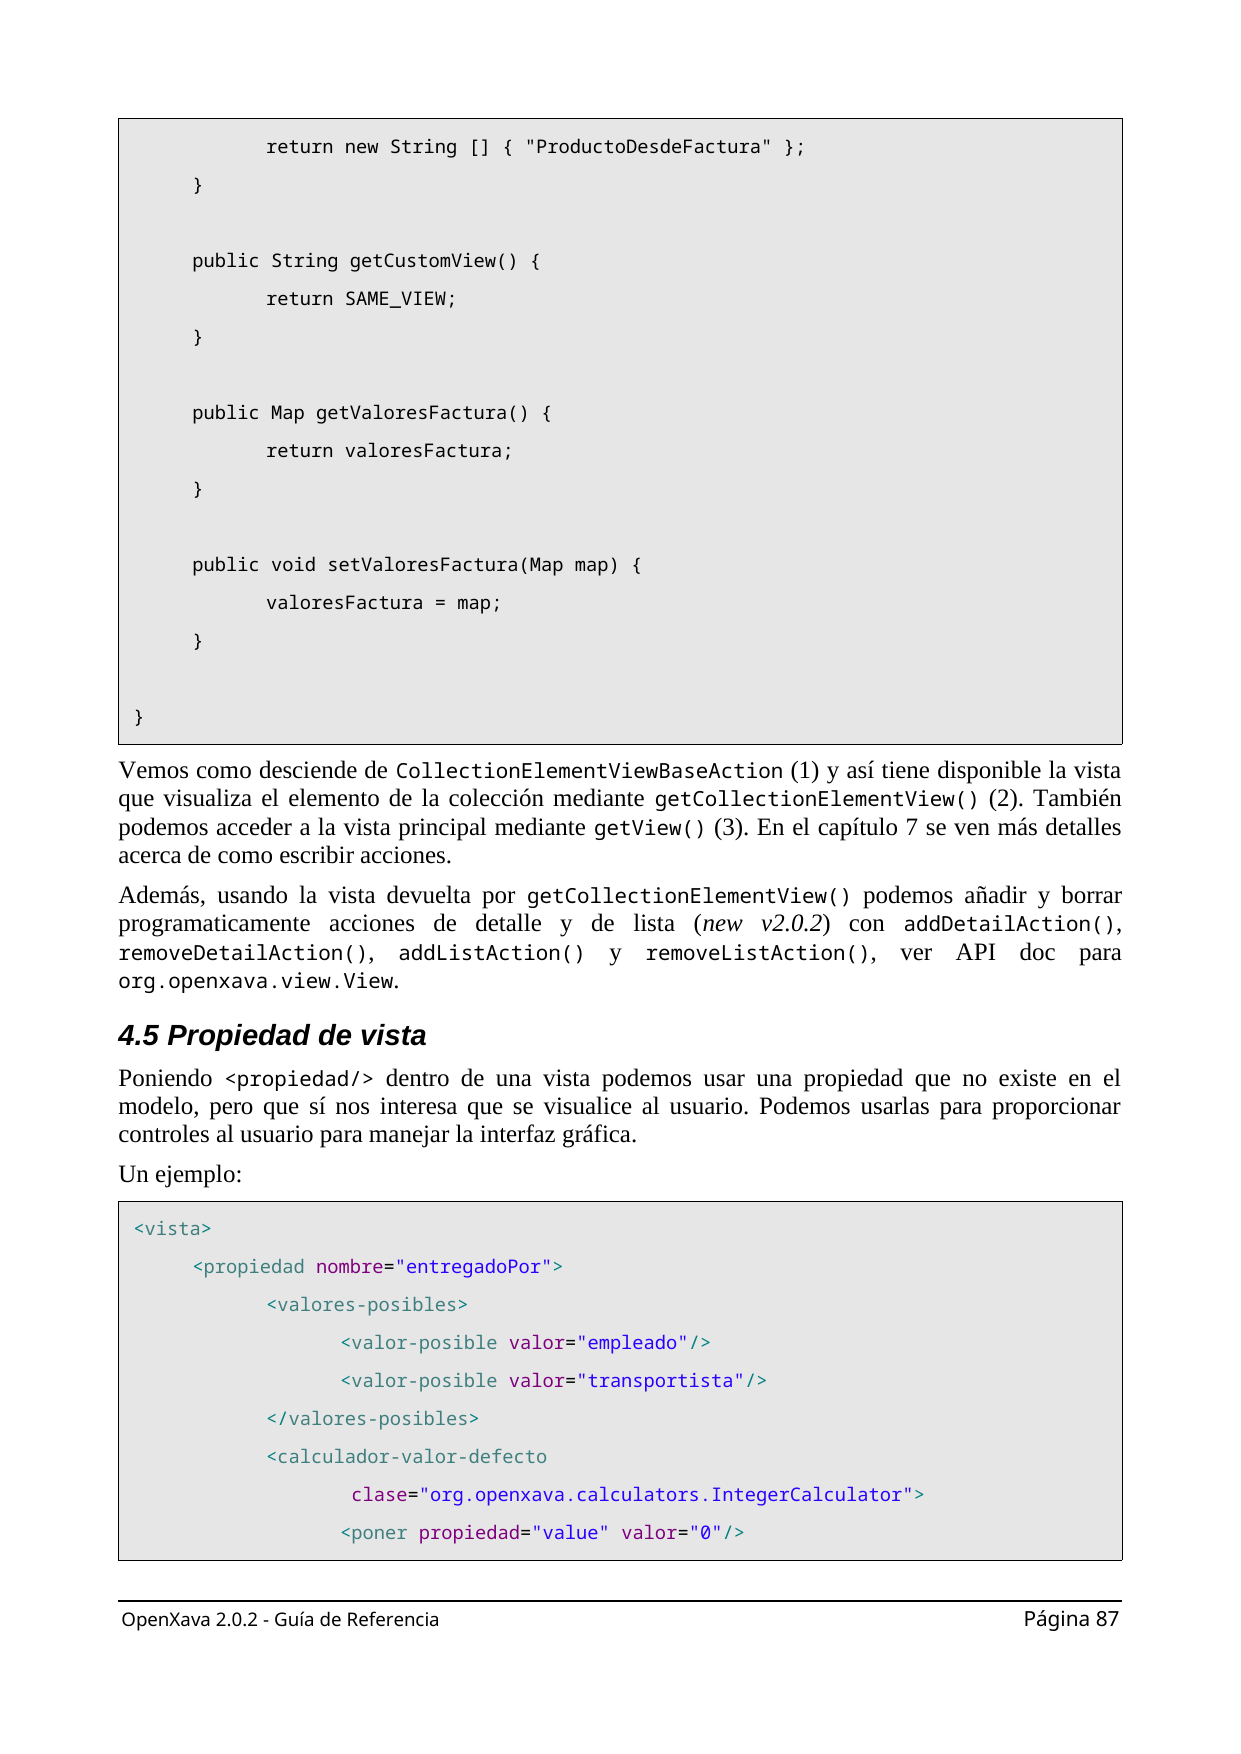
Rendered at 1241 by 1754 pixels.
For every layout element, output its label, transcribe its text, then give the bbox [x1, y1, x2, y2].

text <valor-posible valor="transportista"/> [119, 1353, 1122, 1391]
text return SAME_VIEW; [119, 270, 1122, 308]
text Además, usando la vista devuelta por getCollectionElementView() podemos añadir y borrar programaticamente acciones de detalle y de lista (new v2.0.2) con addDetailAction(), removeDetailAction(), addListAction() y removeListAction(), ver API doc para org.openxava.view.View. [118, 881, 1122, 994]
text <valores-posibles> [119, 1277, 1122, 1315]
text public String getCustomView() { [119, 232, 1122, 270]
text </valores-posibles> [119, 1391, 1122, 1429]
subtitle Propiedad de vista [118, 1019, 1122, 1052]
text <valor-posible valor="empleado"/> [119, 1315, 1122, 1353]
text public void setValoresFactura(Map map) { [119, 536, 1122, 574]
text <calculador-valor-defecto [119, 1429, 1122, 1467]
text valoresFactura = map; [119, 574, 1122, 612]
text <vista> [119, 1202, 1122, 1239]
text Vemos como desciende de CollectionElementViewBaseAction (1) y así tiene disponible la vista que visualiza el elemento de la colección mediante getCollectionElementView() (2). También podemos acceder a la vista principal mediante getView() (3). En el capítulo 7 se ven más detalles acerca de como escribir acciones. [118, 756, 1122, 869]
text } [119, 612, 1122, 650]
text } [119, 156, 1122, 194]
text <poner propiedad="value" valor="0"/> [119, 1505, 1122, 1560]
text Poniendo <propiedad/> dentro de una vista podemos usar una propiedad que no existe en el modelo, pero que sí nos interesa que se visualice al usuario. Podemos usarlas para proporcionar controles al usuario para manejar la interfaz gráfica. [118, 1064, 1122, 1148]
text } [119, 688, 1122, 744]
text return new String [] { "ProductoDesdeFactura" }; [119, 119, 1122, 156]
text public Map getValoresFactura() { [119, 384, 1122, 422]
text } [119, 460, 1122, 498]
text <propiedad nombre="entregadoPor"> [119, 1239, 1122, 1277]
text clase="org.openxava.calculators.IntegerCalculator"> [119, 1467, 1122, 1505]
text } [119, 308, 1122, 346]
text Un ejemplo: [118, 1160, 1122, 1188]
text return valoresFactura; [119, 422, 1122, 460]
